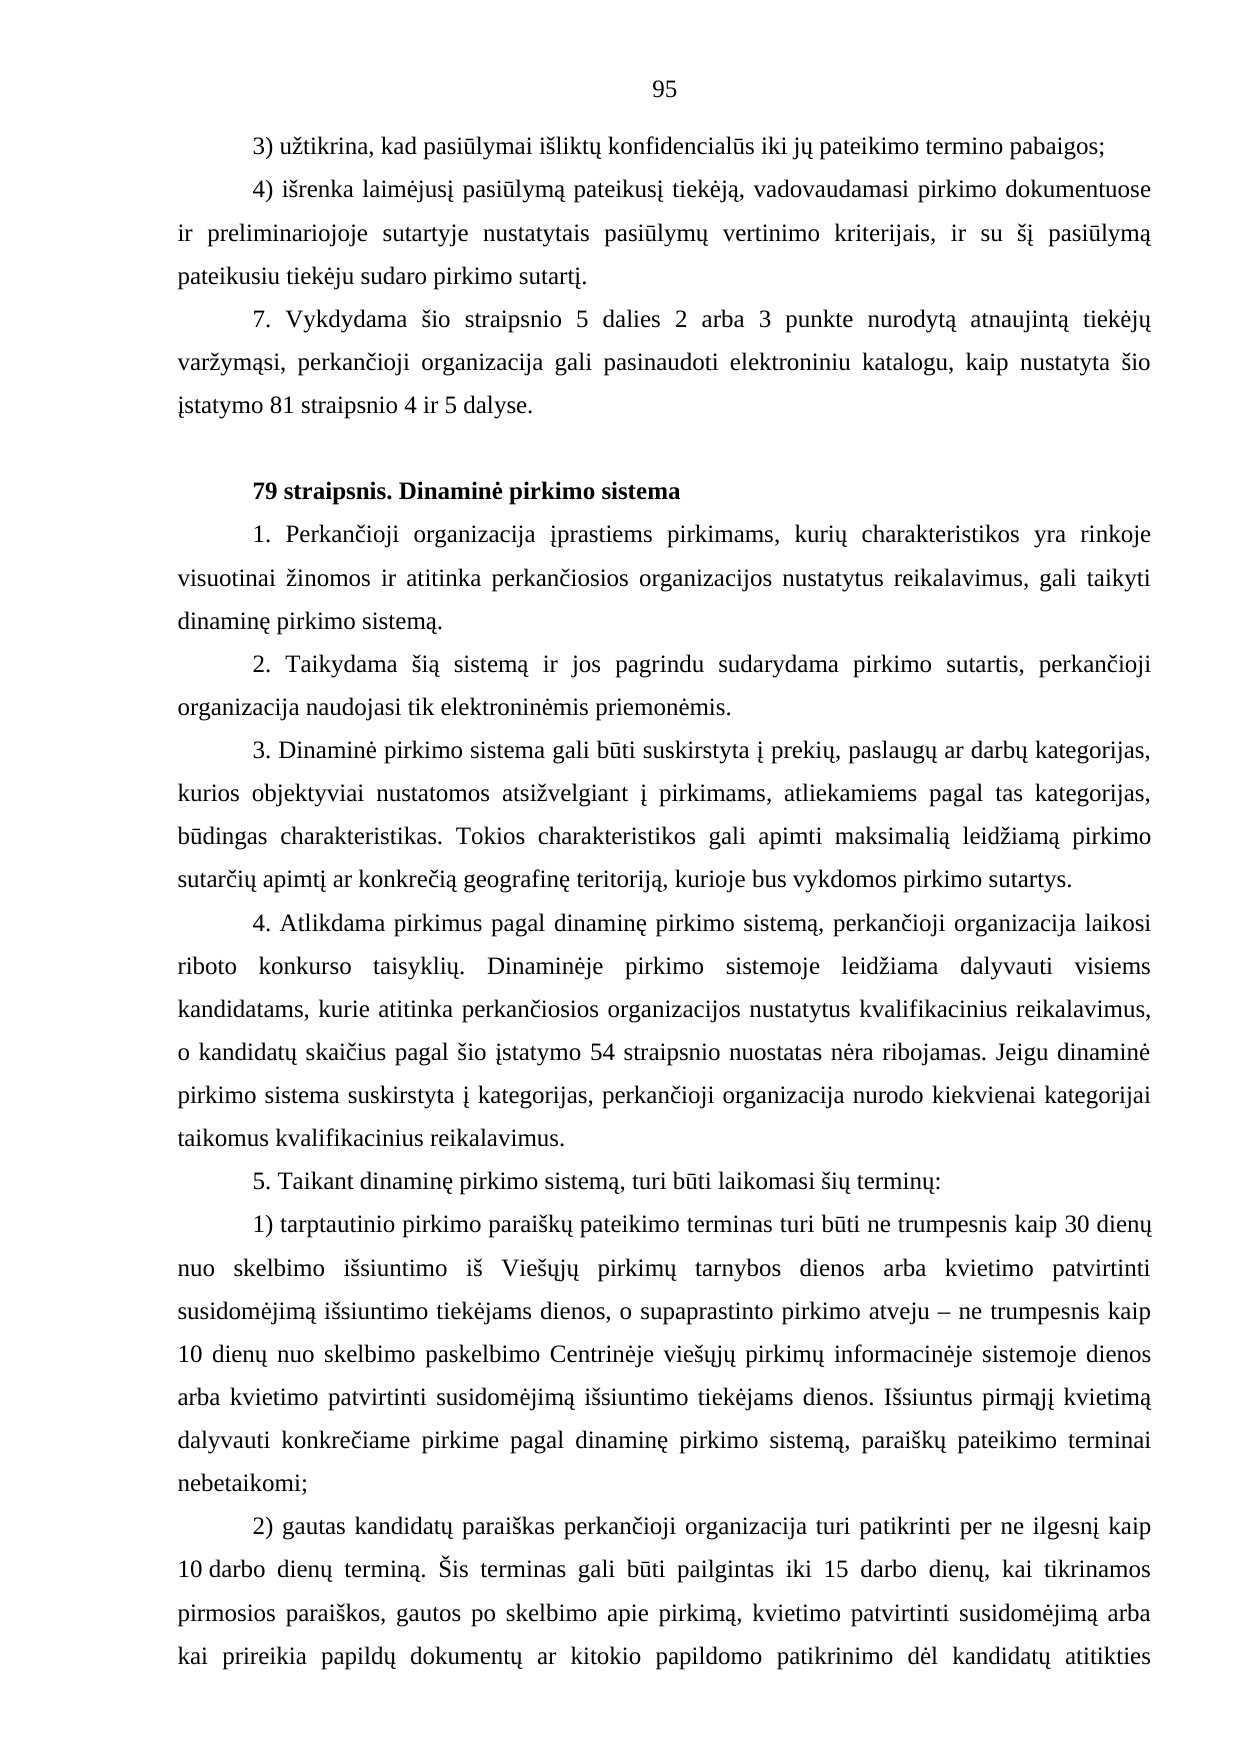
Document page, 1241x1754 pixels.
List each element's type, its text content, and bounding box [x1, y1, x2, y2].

text 2) gautas kandidatų paraiškas perkančioji organizacija turi patikrinti per ne ilgesnį kaip 10 darbo dienų terminą. Šis terminas gali būti pailgintas iki 15 darbo dienų, kai tikrinamos pirmosios paraiškos, gautos po skelbimo apie pirkimą, kvietimo patvirtinti susidomėjimą arba kai prireikia papildų dokumentų ar kitokio papildomo patikrinimo dėl kandidatų atitikties [177, 1511, 1152, 1669]
text 5. Taikant dinaminę pirkimo sistemą, turi būti laikomasi šių terminų: [177, 1166, 1152, 1195]
text 4. Atlikdama pirkimus pagal dinaminę pirkimo sistemą, perkančioji organizacija laikosi riboto konkurso taisyklių. Dinaminėje pirkimo sistemoje leidžiama dalyvauti visiems kandidatams, kurie atitinka perkančiosios organizacijos nustatytus kvalifikacinius reikalavimus, o kandidatų skaičius pagal šio įstatymo 54 straipsnio nuostatas nėra ribojamas. Jeigu dinaminė pirkimo sistema suskirstyta į kategorijas, perkančioji organizacija nurodo kiekvienai kategorijai taikomus kvalifikacinius reikalavimus. [177, 908, 1152, 1152]
text 3) užtikrina, kad pasiūlymai išliktų konfidencialūs iki jų pateikimo termino pabaigos; [177, 131, 1152, 160]
text 1. Perkančioji organizacija įprastiems pirkimams, kurių charakteristikos yra rinkoje visuotinai žinomos ir atitinka perkančiosios organizacijos nustatytus reikalavimus, gali taikyti dinaminę pirkimo sistemą. [177, 519, 1152, 634]
text 1) tarptautinio pirkimo paraiškų pateikimo terminas turi būti ne trumpesnis kaip 30 dienų nuo skelbimo išsiuntimo iš Viešųjų pirkimų tarnybos dienos arba kvietimo patvirtinti susidomėjimą išsiuntimo tiekėjams dienos, o supaprastinto pirkimo atveju – ne trumpesnis kaip 10 dienų nuo skelbimo paskelbimo Centrinėje viešųjų pirkimų informacinėje sistemoje dienos arba kvietimo patvirtinti susidomėjimą išsiuntimo tiekėjams dienos. Išsiuntus pirmąjį kvietimą dalyvauti konkrečiame pirkime pagal dinaminę pirkimo sistemą, paraiškų pateikimo terminai nebetaikomi; [177, 1209, 1152, 1497]
text 79 straipsnis. Dinaminė pirkimo sistema [177, 476, 1152, 505]
text 7. Vykdydama šio straipsnio 5 dalies 2 arba 3 punkte nurodytą atnaujintą tiekėjų varžymąsi, perkančioji organizacija gali pasinaudoti elektroniniu katalogu, kaip nustatyta šio įstatymo 81 straipsnio 4 ir 5 dalyse. [177, 304, 1152, 419]
text 4) išrenka laimėjusį pasiūlymą pateikusį tiekėją, vadovaudamasi pirkimo dokumentuose ir preliminariojoje sutartyje nustatytais pasiūlymų vertinimo kriterijais, ir su šį pasiūlymą pateikusiu tiekėju sudaro pirkimo sutartį. [177, 174, 1152, 289]
text 2. Taikydama šią sistemą ir jos pagrindu sudarydama pirkimo sutartis, perkančioji organizacija naudojasi tik elektroninėmis priemonėmis. [177, 649, 1152, 721]
text 3. Dinaminė pirkimo sistema gali būti suskirstyta į prekių, paslaugų ar darbų kategorijas, kurios objektyviai nustatomos atsižvelgiant į pirkimams, atliekamiems pagal tas kategorijas, būdingas charakteristikas. Tokios charakteristikos gali apimti maksimalią leidžiamą pirkimo sutarčių apimtį ar konkrečią geografinę teritoriją, kurioje bus vykdomos pirkimo sutartys. [177, 735, 1152, 893]
